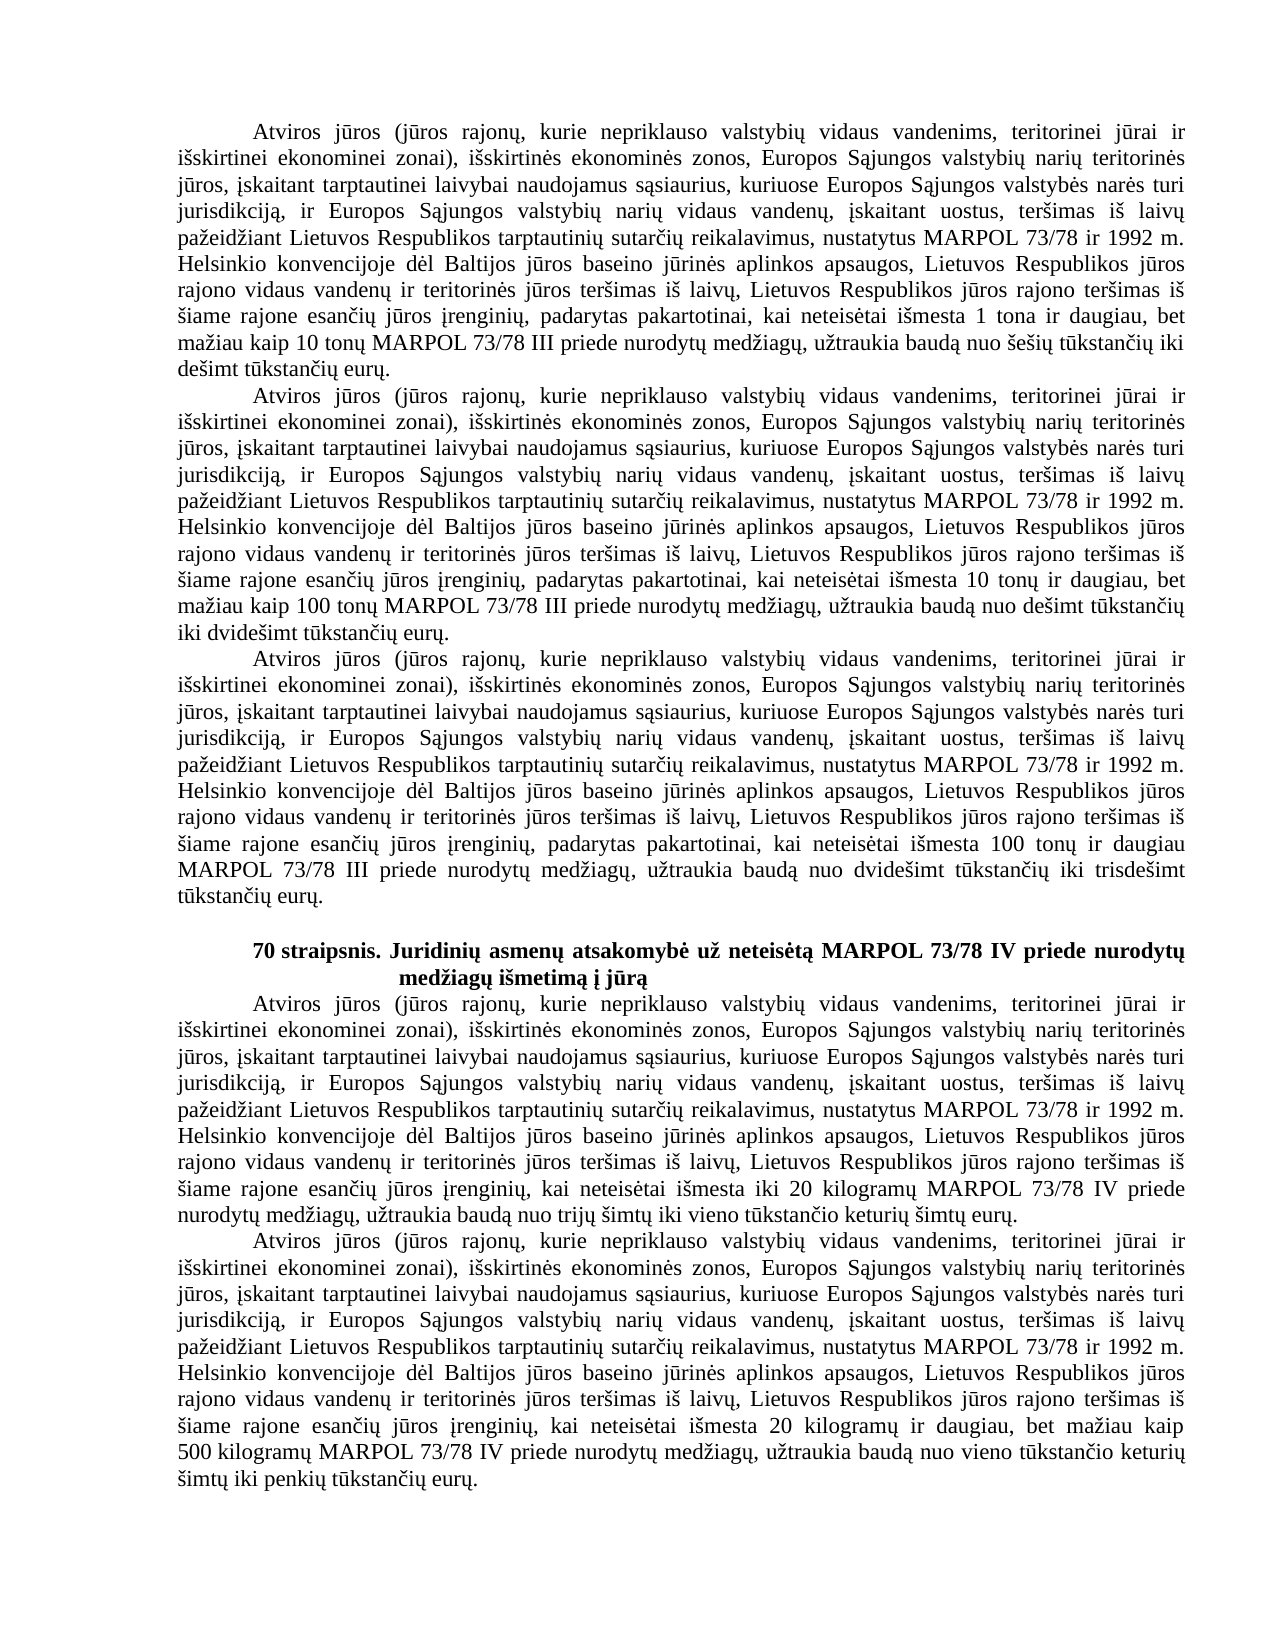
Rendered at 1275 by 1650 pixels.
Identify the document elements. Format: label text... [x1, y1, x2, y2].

text Atviros jūros (jūros rajonų, kurie nepriklauso valstybių vidaus vandenims, teritorinei jūrai ir išskirtinei ekonominei zonai), išskirtinės ekonominės zonos, Europos Sąjungos valstybių narių teritorinės jūros, įskaitant tarptautinei laivybai naudojamus sąsiaurius, kuriuose Europos Sąjungos valstybės narės turi jurisdikciją, ir Europos Sąjungos valstybių narių vidaus vandenų, įskaitant uostus, teršimas iš laivų pažeidžiant Lietuvos Respublikos tarptautinių sutarčių reikalavimus, nustatytus MARPOL 73/78 ir 1992 m. Helsinkio konvencijoje dėl Baltijos jūros baseino jūrinės aplinkos apsaugos, Lietuvos Respublikos jūros rajono vidaus vandenų ir teritorinės jūros teršimas iš laivų, Lietuvos Respublikos jūros rajono teršimas iš šiame rajone esančių jūros įrenginių, kai neteisėtai išmesta iki 20 kilogramų MARPOL 73/78 IV priede nurodytų medžiagų, užtraukia baudą nuo trijų šimtų iki vieno tūkstančio keturių šimtų eurų. [177, 990, 1186, 1227]
text Atviros jūros (jūros rajonų, kurie nepriklauso valstybių vidaus vandenims, teritorinei jūrai ir išskirtinei ekonominei zonai), išskirtinės ekonominės zonos, Europos Sąjungos valstybių narių teritorinės jūros, įskaitant tarptautinei laivybai naudojamus sąsiaurius, kuriuose Europos Sąjungos valstybės narės turi jurisdikciją, ir Europos Sąjungos valstybių narių vidaus vandenų, įskaitant uostus, teršimas iš laivų pažeidžiant Lietuvos Respublikos tarptautinių sutarčių reikalavimus, nustatytus MARPOL 73/78 ir 1992 m. Helsinkio konvencijoje dėl Baltijos jūros baseino jūrinės aplinkos apsaugos, Lietuvos Respublikos jūros rajono vidaus vandenų ir teritorinės jūros teršimas iš laivų, Lietuvos Respublikos jūros rajono teršimas iš šiame rajone esančių jūros įrenginių, padarytas pakartotinai, kai neteisėtai išmesta 1 tona ir daugiau, bet mažiau kaip 10 tonų MARPOL 73/78 III priede nurodytų medžiagų, užtraukia baudą nuo šešių tūkstančių iki dešimt tūkstančių eurų. [177, 118, 1186, 382]
text Atviros jūros (jūros rajonų, kurie nepriklauso valstybių vidaus vandenims, teritorinei jūrai ir išskirtinei ekonominei zonai), išskirtinės ekonominės zonos, Europos Sąjungos valstybių narių teritorinės jūros, įskaitant tarptautinei laivybai naudojamus sąsiaurius, kuriuose Europos Sąjungos valstybės narės turi jurisdikciją, ir Europos Sąjungos valstybių narių vidaus vandenų, įskaitant uostus, teršimas iš laivų pažeidžiant Lietuvos Respublikos tarptautinių sutarčių reikalavimus, nustatytus MARPOL 73/78 ir 1992 m. Helsinkio konvencijoje dėl Baltijos jūros baseino jūrinės aplinkos apsaugos, Lietuvos Respublikos jūros rajono vidaus vandenų ir teritorinės jūros teršimas iš laivų, Lietuvos Respublikos jūros rajono teršimas iš šiame rajone esančių jūros įrenginių, padarytas pakartotinai, kai neteisėtai išmesta 100 tonų ir daugiau MARPOL 73/78 III priede nurodytų medžiagų, užtraukia baudą nuo dvidešimt tūkstančių iki trisdešimt tūkstančių eurų. [177, 645, 1186, 909]
text Atviros jūros (jūros rajonų, kurie nepriklauso valstybių vidaus vandenims, teritorinei jūrai ir išskirtinei ekonominei zonai), išskirtinės ekonominės zonos, Europos Sąjungos valstybių narių teritorinės jūros, įskaitant tarptautinei laivybai naudojamus sąsiaurius, kuriuose Europos Sąjungos valstybės narės turi jurisdikciją, ir Europos Sąjungos valstybių narių vidaus vandenų, įskaitant uostus, teršimas iš laivų pažeidžiant Lietuvos Respublikos tarptautinių sutarčių reikalavimus, nustatytus MARPOL 73/78 ir 1992 m. Helsinkio konvencijoje dėl Baltijos jūros baseino jūrinės aplinkos apsaugos, Lietuvos Respublikos jūros rajono vidaus vandenų ir teritorinės jūros teršimas iš laivų, Lietuvos Respublikos jūros rajono teršimas iš šiame rajone esančių jūros įrenginių, padarytas pakartotinai, kai neteisėtai išmesta 10 tonų ir daugiau, bet mažiau kaip 100 tonų MARPOL 73/78 III priede nurodytų medžiagų, užtraukia baudą nuo dešimt tūkstančių iki dvidešimt tūkstančių eurų. [177, 382, 1186, 645]
text Atviros jūros (jūros rajonų, kurie nepriklauso valstybių vidaus vandenims, teritorinei jūrai ir išskirtinei ekonominei zonai), išskirtinės ekonominės zonos, Europos Sąjungos valstybių narių teritorinės jūros, įskaitant tarptautinei laivybai naudojamus sąsiaurius, kuriuose Europos Sąjungos valstybės narės turi jurisdikciją, ir Europos Sąjungos valstybių narių vidaus vandenų, įskaitant uostus, teršimas iš laivų pažeidžiant Lietuvos Respublikos tarptautinių sutarčių reikalavimus, nustatytus MARPOL 73/78 ir 1992 m. Helsinkio konvencijoje dėl Baltijos jūros baseino jūrinės aplinkos apsaugos, Lietuvos Respublikos jūros rajono vidaus vandenų ir teritorinės jūros teršimas iš laivų, Lietuvos Respublikos jūros rajono teršimas iš šiame rajone esančių jūros įrenginių, kai neteisėtai išmesta 20 kilogramų ir daugiau, bet mažiau kaip 500 kilogramų MARPOL 73/78 IV priede nurodytų medžiagų, užtraukia baudą nuo vieno tūkstančio keturių šimtų iki penkių tūkstančių eurų. [177, 1227, 1186, 1491]
text 70 straipsnis. Juridinių asmenų atsakomybė už neteisėtą MARPOL 73/78 IV priede nurodytų medžiagų išmetimą į jūrą [252, 937, 1186, 990]
